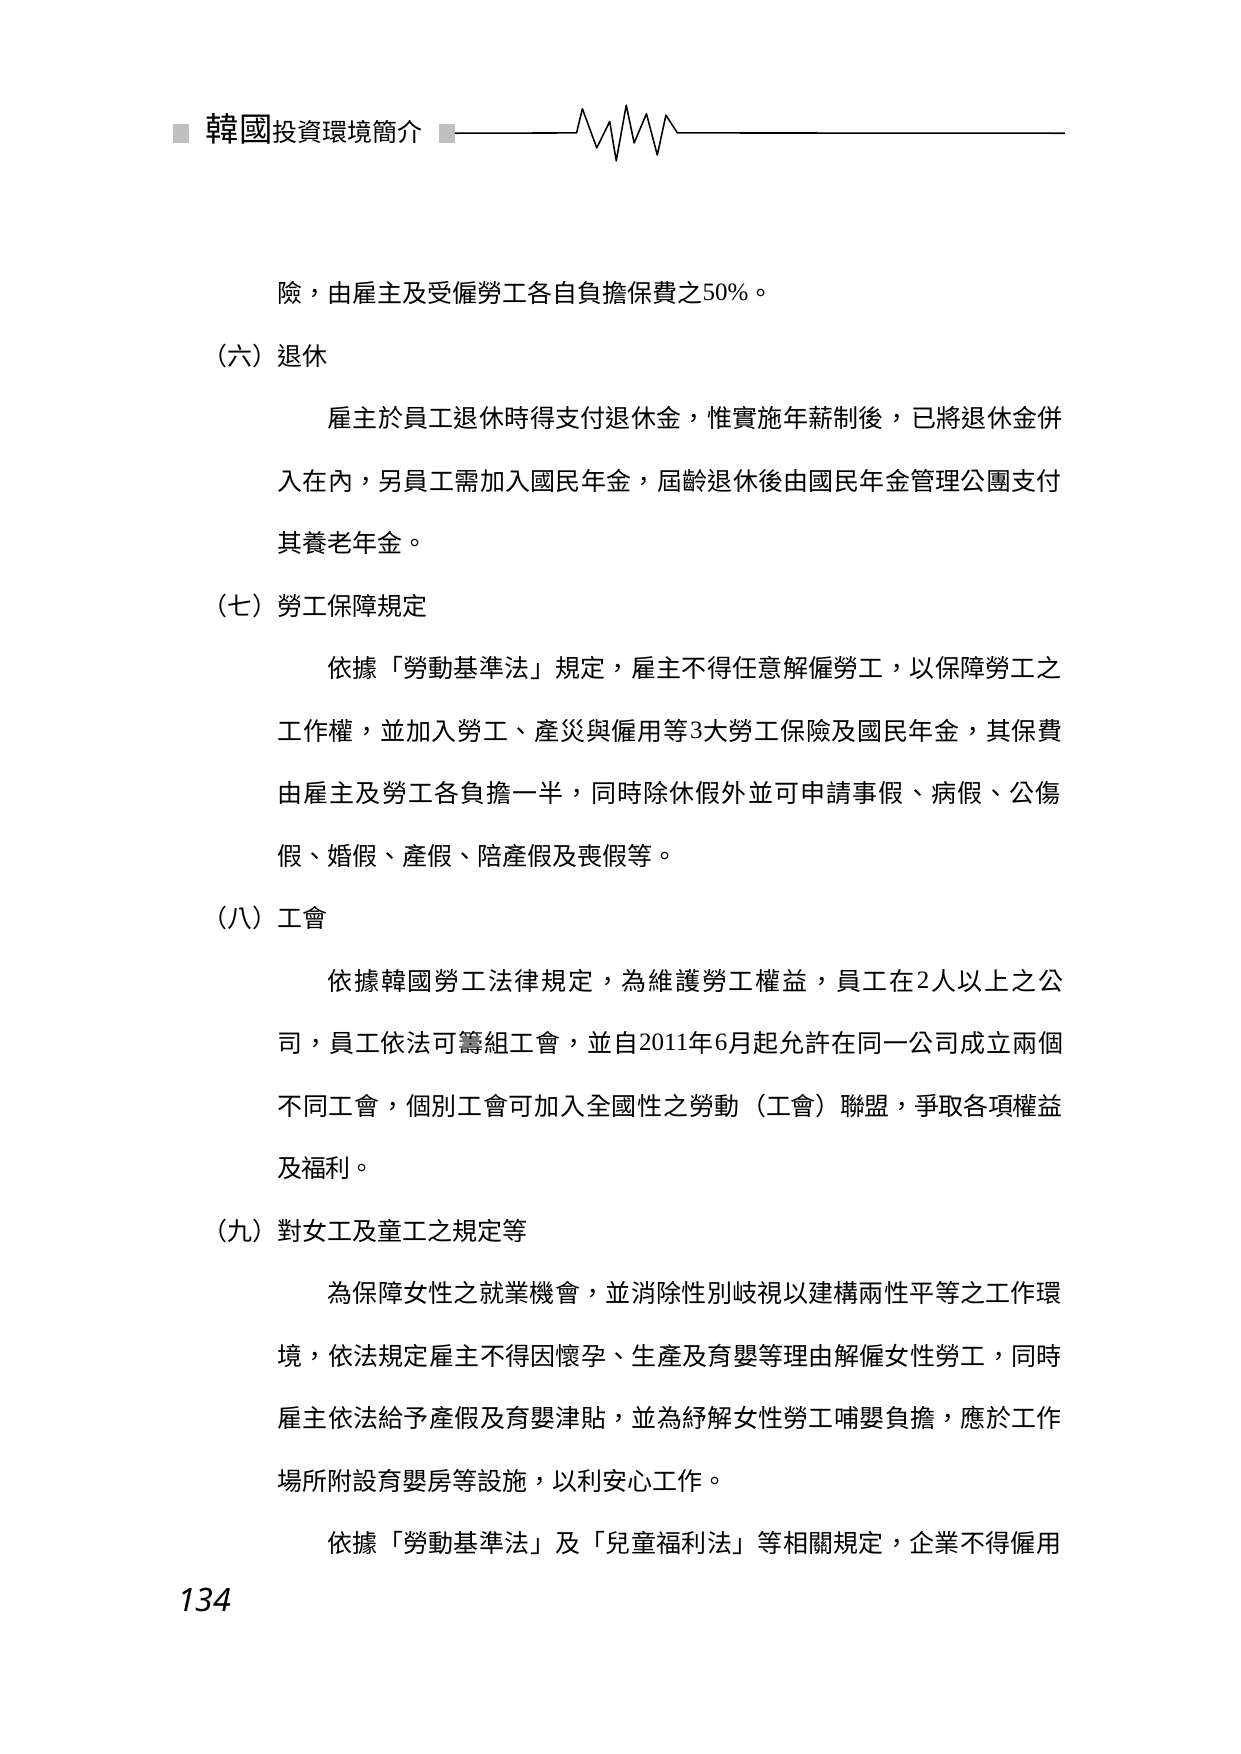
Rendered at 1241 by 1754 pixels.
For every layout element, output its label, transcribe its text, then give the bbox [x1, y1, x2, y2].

text 雇主於員工退休時得支付退休金，惟實施年薪制後，已將退休金併入在內，另員工需加入國民年金，屆齡退休後由國民年金管理公團支付其養老年金。 [277, 375, 1063, 563]
text （八）工會 [202, 875, 1063, 938]
text 依據「勞動基準法」規定，雇主不得任意解僱勞工，以保障勞工之工作權，並加入勞工、產災與僱用等3大勞工保險及國民年金，其保費由雇主及勞工各負擔一半，同時除休假外並可申請事假、病假、公傷假、婚假、產假、陪產假及喪假等。 [277, 625, 1063, 875]
text （九）對女工及童工之規定等 [202, 1188, 1063, 1250]
text 為保障女性之就業機會，並消除性別岐視以建構兩性平等之工作環境，依法規定雇主不得因懷孕、生產及育嬰等理由解僱女性勞工，同時雇主依法給予產假及育嬰津貼，並為紓解女性勞工哺嬰負擔，應於工作場所附設育嬰房等設施，以利安心工作。 [277, 1250, 1063, 1500]
text 險，由雇主及受僱勞工各自負擔保費之50%。 [277, 250, 1063, 313]
text 依據「勞動基準法」及「兒童福利法」等相關規定，企業不得僱用 [277, 1500, 1063, 1563]
text （七）勞工保障規定 [202, 563, 1063, 625]
text （六）退休 [202, 313, 1063, 375]
text 依據韓國勞工法律規定，為維護勞工權益，員工在2人以上之公司，員工依法可籌組工會，並自2011年6月起允許在同一公司成立兩個不同工會，個別工會可加入全國性之勞動（工會）聯盟，爭取各項權益及福利。 [277, 938, 1063, 1188]
